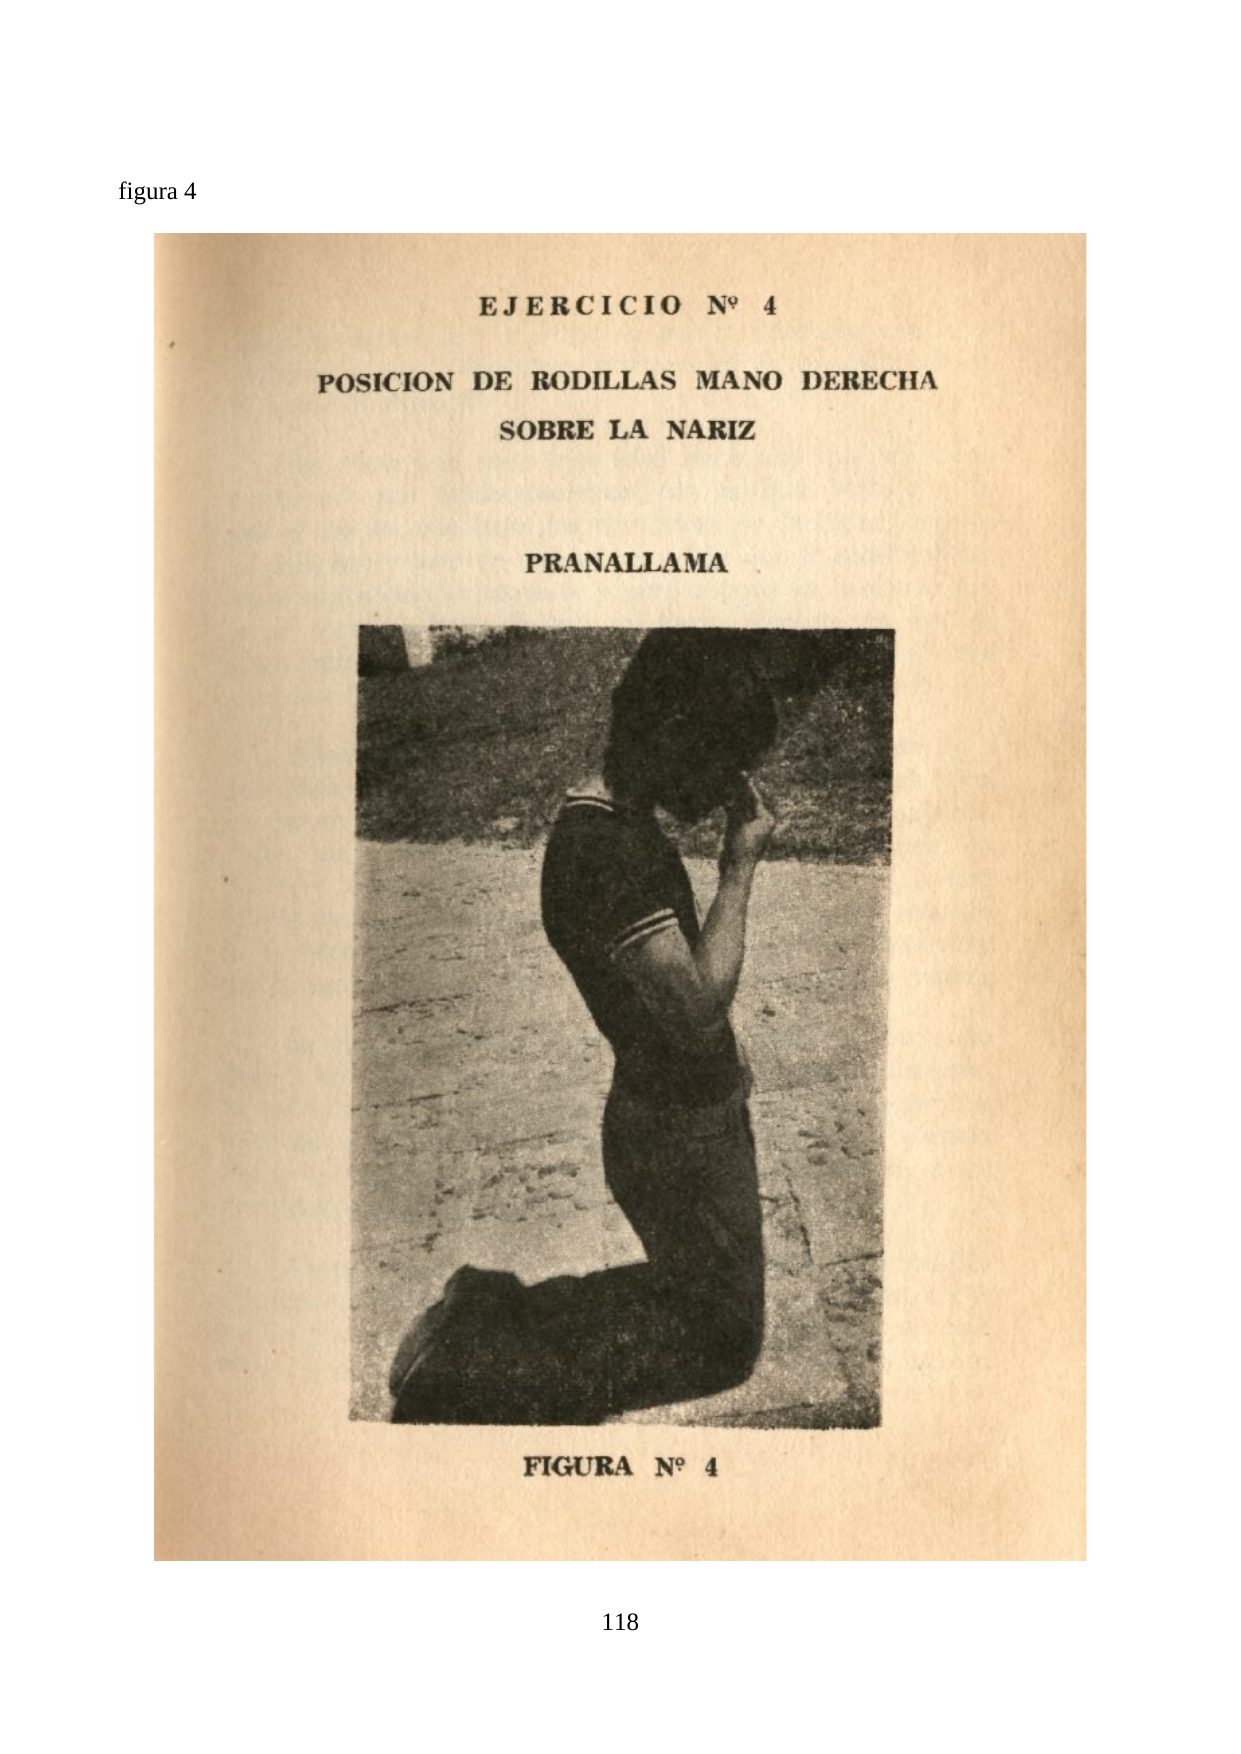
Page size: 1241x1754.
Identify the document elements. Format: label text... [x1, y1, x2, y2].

picture [153, 233, 1087, 1561]
text figura 4 [118, 176, 1122, 205]
